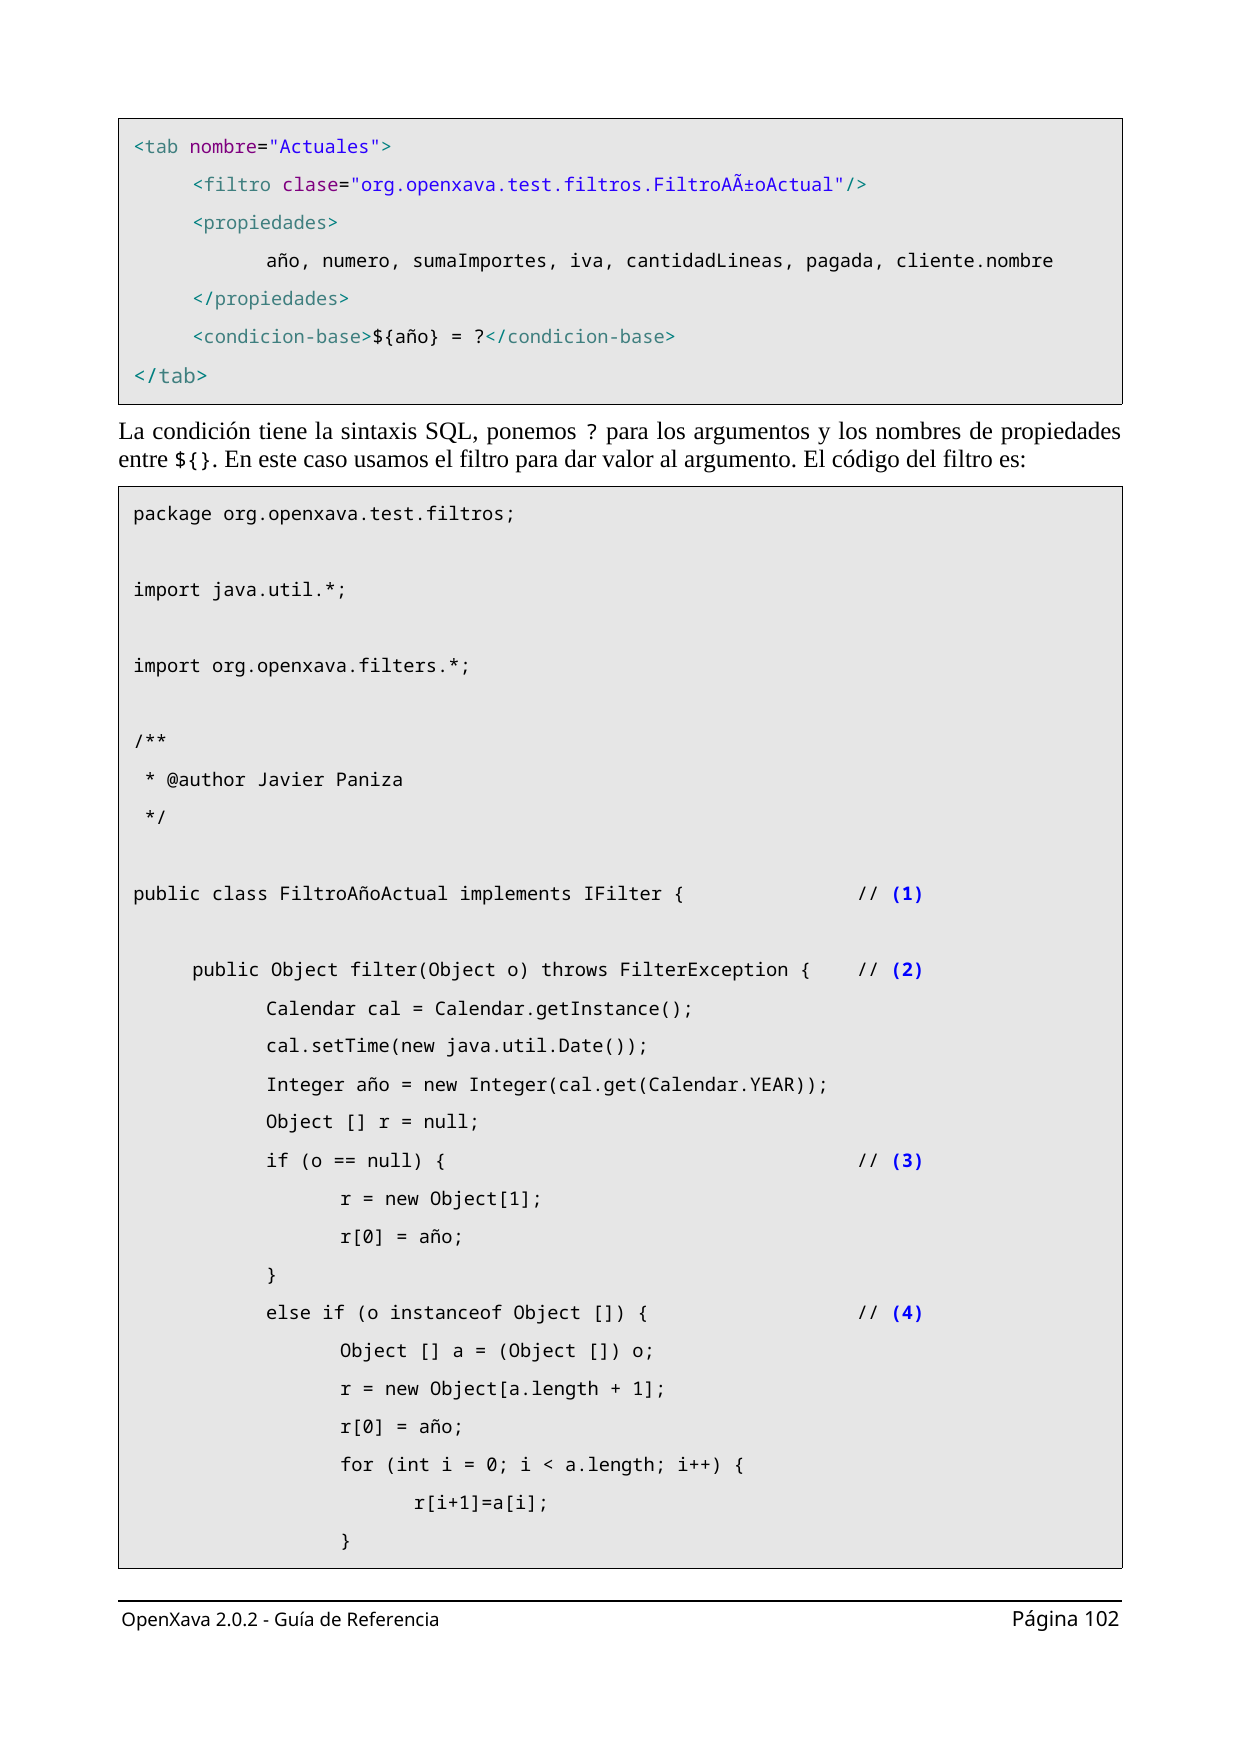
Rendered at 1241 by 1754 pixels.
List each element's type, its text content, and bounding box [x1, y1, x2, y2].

text import java.util.*; [119, 562, 1122, 600]
text */ [119, 790, 1122, 828]
text public class FiltroAñoActual implements IFilter { // (1) [119, 866, 1122, 904]
text else if (o instanceof Object []) { // (4) [119, 1284, 1122, 1322]
text r[0] = año; [119, 1398, 1122, 1436]
text r = new Object[a.length + 1]; [119, 1360, 1122, 1398]
text } [119, 1512, 1122, 1568]
text La condición tiene la sintaxis SQL, ponemos ? para los argumentos y los nombres de propiedades entre ${}. En este caso usamos el filtro para dar valor al argumento. El código del filtro es: [118, 417, 1122, 473]
text </tab> [119, 346, 1122, 404]
text /** [119, 714, 1122, 752]
text <condicion-base>${año} = ?</condicion-base> [119, 308, 1122, 346]
text <propiedades> [119, 194, 1122, 232]
text Object [] a = (Object []) o; [119, 1322, 1122, 1360]
text <filtro clase="org.openxava.test.filtros.FiltroAÃ±oActual"/> [119, 156, 1122, 194]
text import org.openxava.filters.*; [119, 638, 1122, 676]
text r[i+1]=a[i]; [119, 1474, 1122, 1512]
text } [119, 1246, 1122, 1284]
text public Object filter(Object o) throws FilterException { // (2) [119, 942, 1122, 980]
text r[0] = año; [119, 1208, 1122, 1246]
text Object [] r = null; [119, 1094, 1122, 1132]
text </propiedades> [119, 270, 1122, 308]
text Calendar cal = Calendar.getInstance(); [119, 980, 1122, 1018]
text for (int i = 0; i < a.length; i++) { [119, 1436, 1122, 1474]
text Integer año = new Integer(cal.get(Calendar.YEAR)); [119, 1056, 1122, 1094]
text * @author Javier Paniza [119, 752, 1122, 790]
text cal.setTime(new java.util.Date()); [119, 1018, 1122, 1056]
text package org.openxava.test.filtros; [119, 487, 1122, 524]
text if (o == null) { // (3) [119, 1132, 1122, 1170]
text r = new Object[1]; [119, 1170, 1122, 1208]
text año, numero, sumaImportes, iva, cantidadLineas, pagada, cliente.nombre [119, 232, 1122, 270]
text <tab nombre="Actuales"> [119, 119, 1122, 156]
